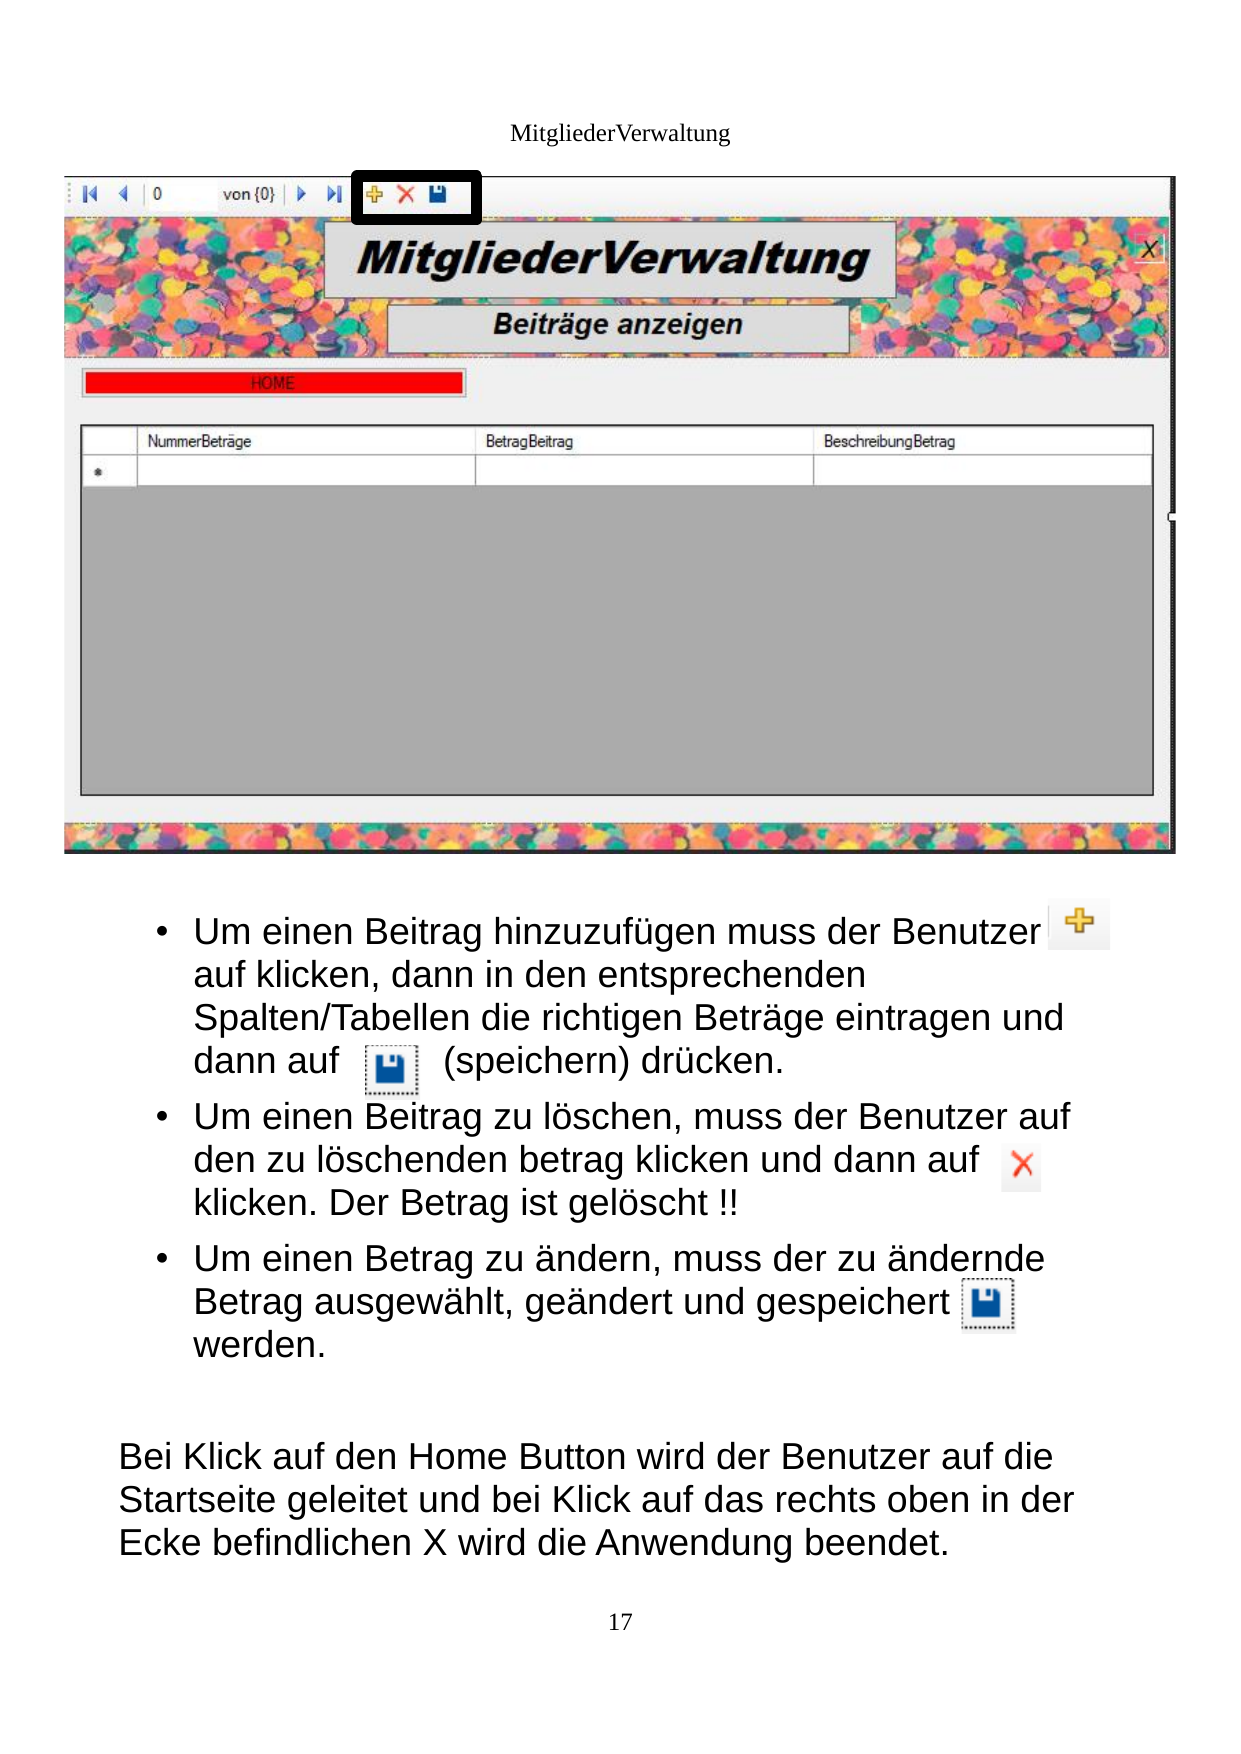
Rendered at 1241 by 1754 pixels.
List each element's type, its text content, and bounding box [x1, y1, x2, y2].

text Bei Klick auf den Home Button wird der Benutzer auf die Startseite geleitet und bei Klick auf das rechts oben in der Ecke befindlichen X wird die Anwendung beendet. [118, 1434, 1122, 1563]
picture [365, 1045, 421, 1100]
list Um einen Betrag zu ändern, muss der zu ändernde Betrag ausgewählt, geändert und gespeichert werden. [156, 1236, 1122, 1366]
list Um einen Beitrag zu löschen, muss der Benutzer auf den zu löschenden betrag klicken und dann auf klicken. Der Betrag ist gelöscht !! [156, 1094, 1122, 1224]
picture [64, 176, 1176, 854]
picture [1047, 898, 1110, 950]
picture [961, 1278, 1017, 1334]
list Um einen Beitrag hinzuzufügen muss der Benutzer auf klicken, dann in den entsprechenden Spalten/Tabellen die richtigen Beträge eintragen und dann auf (speichern) drücken. [156, 909, 1122, 1082]
picture [363, 182, 471, 214]
picture [1001, 1143, 1042, 1192]
